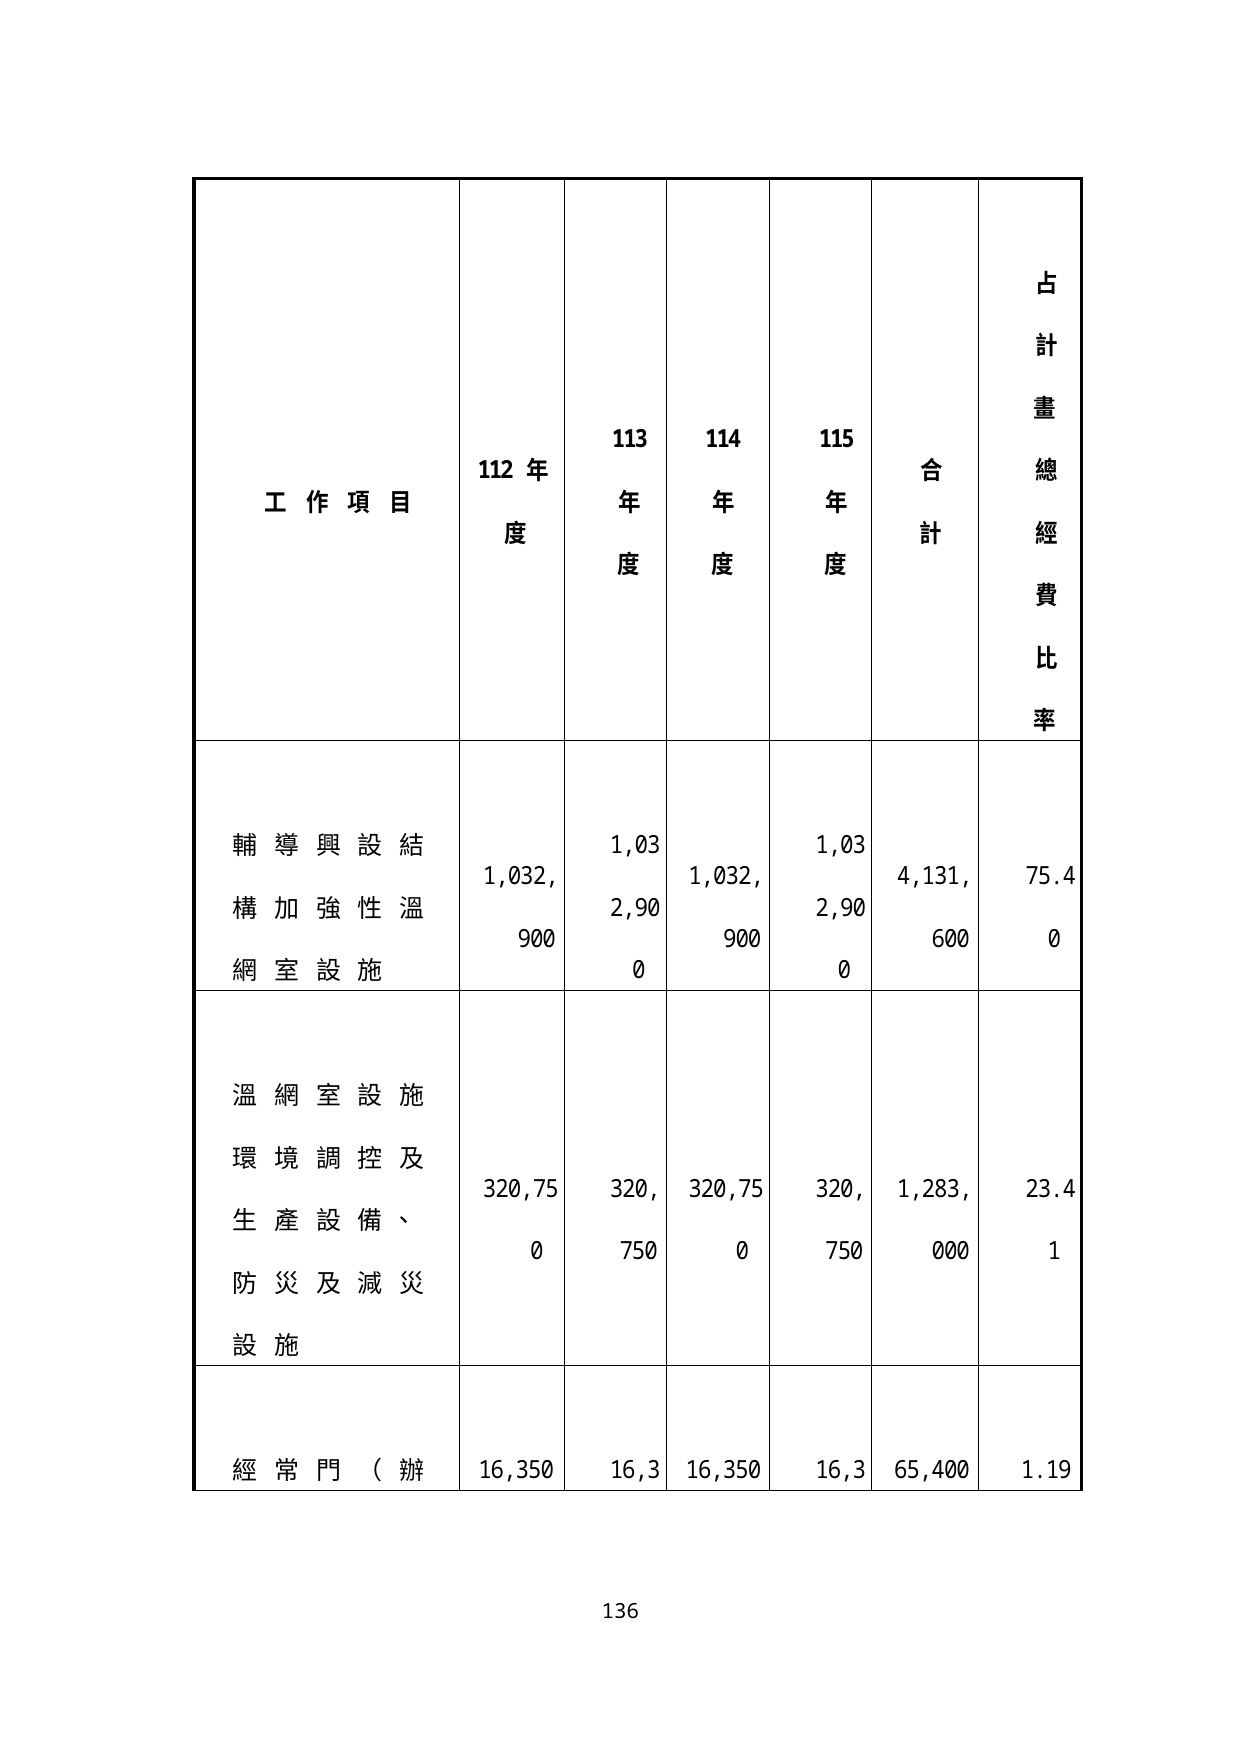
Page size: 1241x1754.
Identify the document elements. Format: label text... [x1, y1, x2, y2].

table_header 工作項目 [196, 180, 459, 740]
table_cell 320,750 [770, 991, 871, 1365]
table_cell 輔導興設結構加強性溫網室設施 [196, 741, 459, 990]
table_header 114年度 [667, 180, 769, 740]
table_cell 16,350 [667, 1366, 769, 1490]
table_cell 1,032,900 [770, 741, 871, 990]
table_cell 1,032,900 [460, 741, 564, 990]
table_header 113年度 [565, 180, 666, 740]
table_header 112年度 [460, 180, 564, 740]
table_header 合計 [872, 180, 978, 740]
table_cell 1,032,900 [667, 741, 769, 990]
table_cell 75.40 [979, 741, 1080, 990]
table_cell 65,400 [872, 1366, 978, 1490]
table_cell 溫網室設施環境調控及生產設備、防災及減災設施 [196, 991, 459, 1365]
table_cell 經常門（辦 [196, 1366, 459, 1490]
table_cell 320,750 [565, 991, 666, 1365]
table_cell 320,750 [460, 991, 564, 1365]
table_cell 16,3 [565, 1366, 666, 1490]
table_cell 1,283,000 [872, 991, 978, 1365]
table_header 115年度 [770, 180, 871, 740]
table_header 占計畫 總經費比率 [979, 180, 1080, 740]
table_cell 23.41 [979, 991, 1080, 1365]
table_cell 16,350 [460, 1366, 564, 1490]
table_cell 320,750 [667, 991, 769, 1365]
table_cell 1,032,900 [565, 741, 666, 990]
table_cell 1.19 [979, 1366, 1080, 1490]
table_cell 16,3 [770, 1366, 871, 1490]
table_cell 4,131,600 [872, 741, 978, 990]
